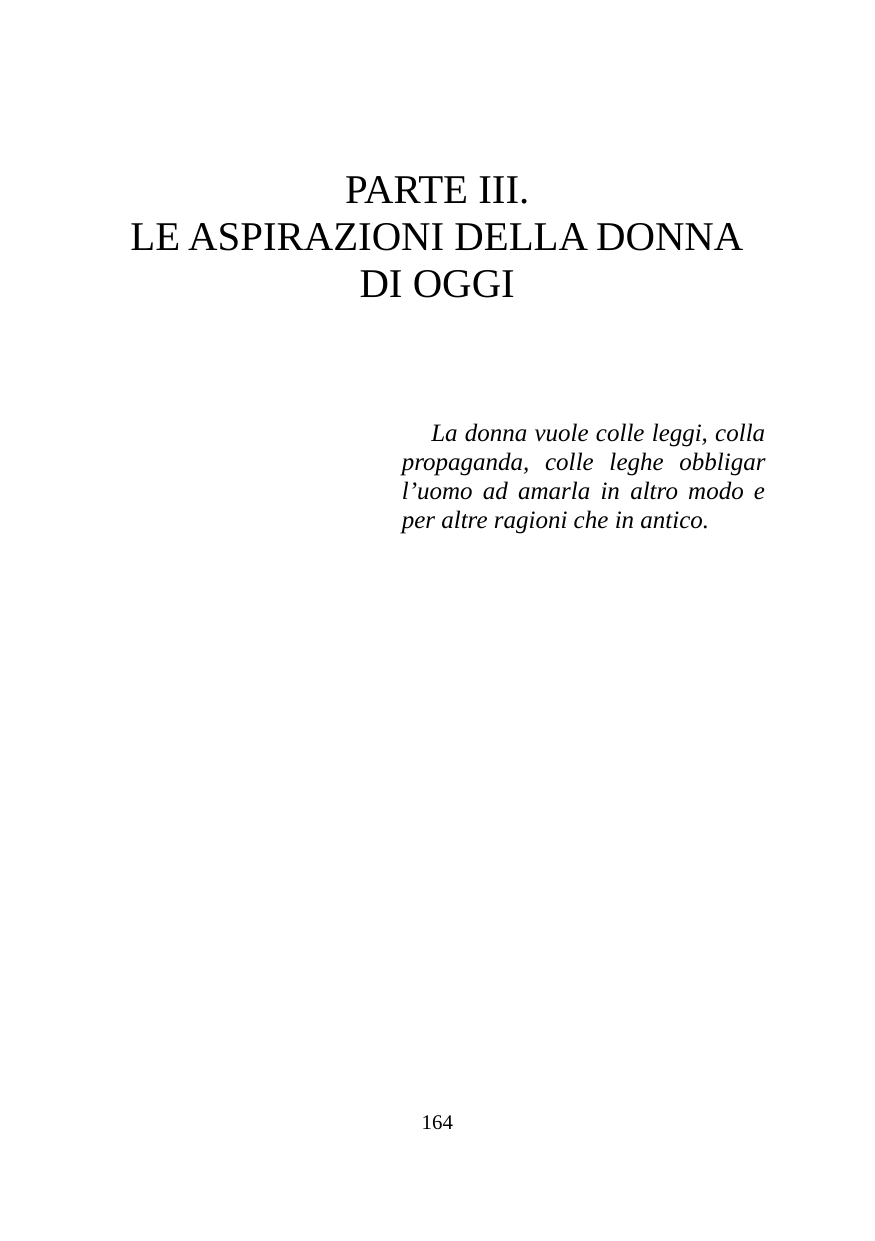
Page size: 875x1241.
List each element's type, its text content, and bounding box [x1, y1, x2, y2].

text La donna vuole colle leggi, colla propaganda, colle leghe obbligar l’uomo ad amarla in altro modo e per altre ragioni che in antico. [402, 418, 768, 533]
subtitle PARTE III. LE ASPIRAZIONI DELLA DONNA DI OGGI [106, 165, 768, 306]
